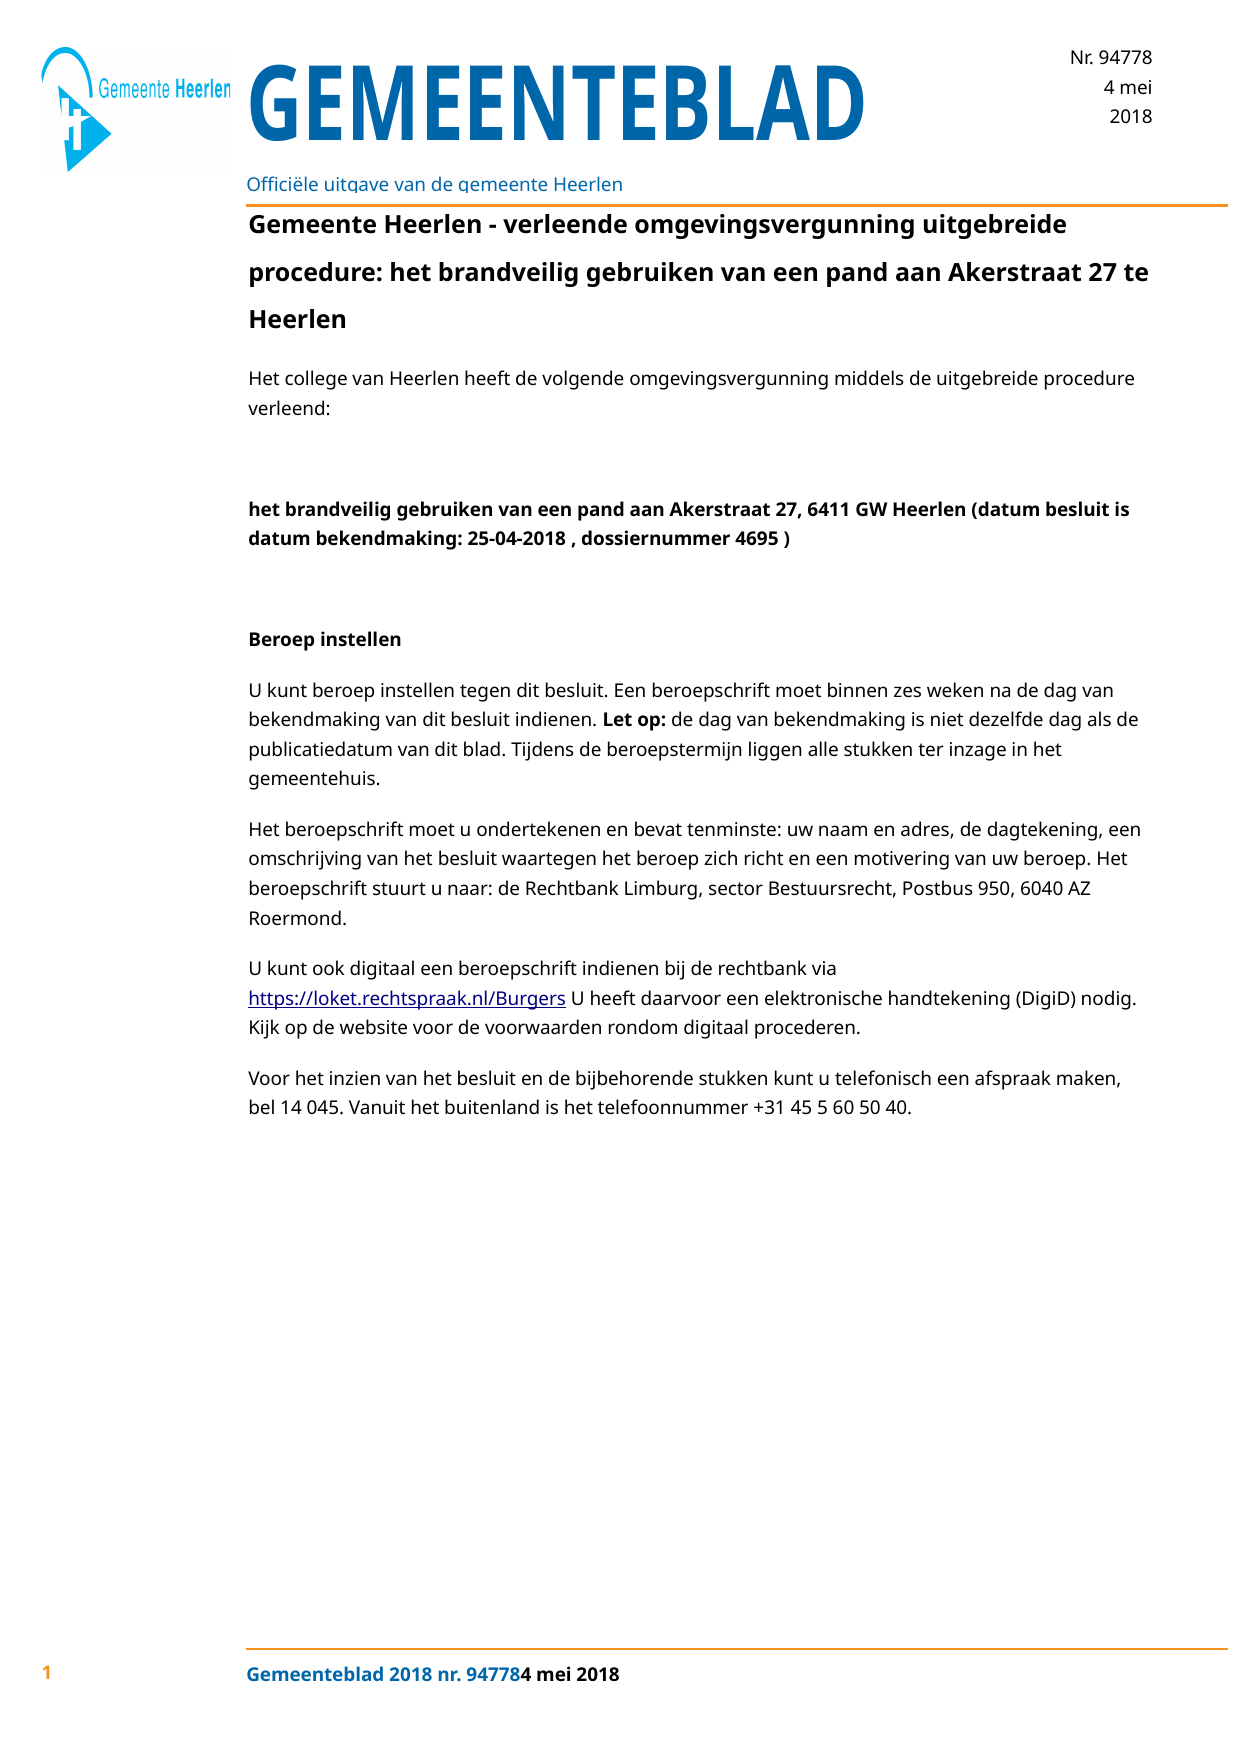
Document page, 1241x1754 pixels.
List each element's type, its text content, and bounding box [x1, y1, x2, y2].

text het brandveilig gebruiken van een pand aan Akerstraat 27, 6411 GW Heerlen (datum besluit is datum bekendmaking: 25-04-2018 , dossiernummer 4695 ) [248, 496, 1152, 551]
picture [41, 47, 231, 172]
text Het beroepschrift moet u ondertekenen en bevat tenminste: uw naam en adres, de dagtekening, een omschrijving van het besluit waartegen het beroep zich richt en een motivering van uw beroep. Het beroepschrift stuurt u naar: de Rechtbank Limburg, sector Bestuursrecht, Postbus 950, 6040 AZ Roermond. [248, 816, 1152, 930]
picture [41, 47, 58, 70]
text U kunt ook digitaal een beroepschrift indienen bij de rechtbank via https://loket.rechtspraak.nl/Burgers U heeft daarvoor een elektronische handtekening (DigiD) nodig. Kijk op de website voor de voorwaarden rondom digitaal procederen. [248, 955, 1152, 1040]
text U kunt beroep instellen tegen dit besluit. Een beroepschrift moet binnen zes weken na de dag van bekendmaking van dit besluit indienen. Let op: de dag van bekendmaking is niet dezelfde dag als de publicatiedatum van dit blad. Tijdens de beroepstermijn liggen alle stukken ter inzage in het gemeentehuis. [248, 677, 1152, 791]
text Gemeente Heerlen - verleende omgevingsvergunning uitgebreide procedure: het brandveilig gebruiken van een pand aan Akerstraat 27 te Heerlen [248, 207, 1152, 336]
text Het college van Heerlen heeft de volgende omgevingsvergunning middels de uitgebreide procedure verleend: [248, 366, 1152, 421]
text Beroep instellen [248, 626, 1152, 652]
text Voor het inzien van het besluit en de bijbehorende stukken kunt u telefonisch een afspraak maken, bel 14 045. Vanuit het buitenland is het telefoonnummer +31 45 5 60 50 40. [248, 1065, 1152, 1120]
